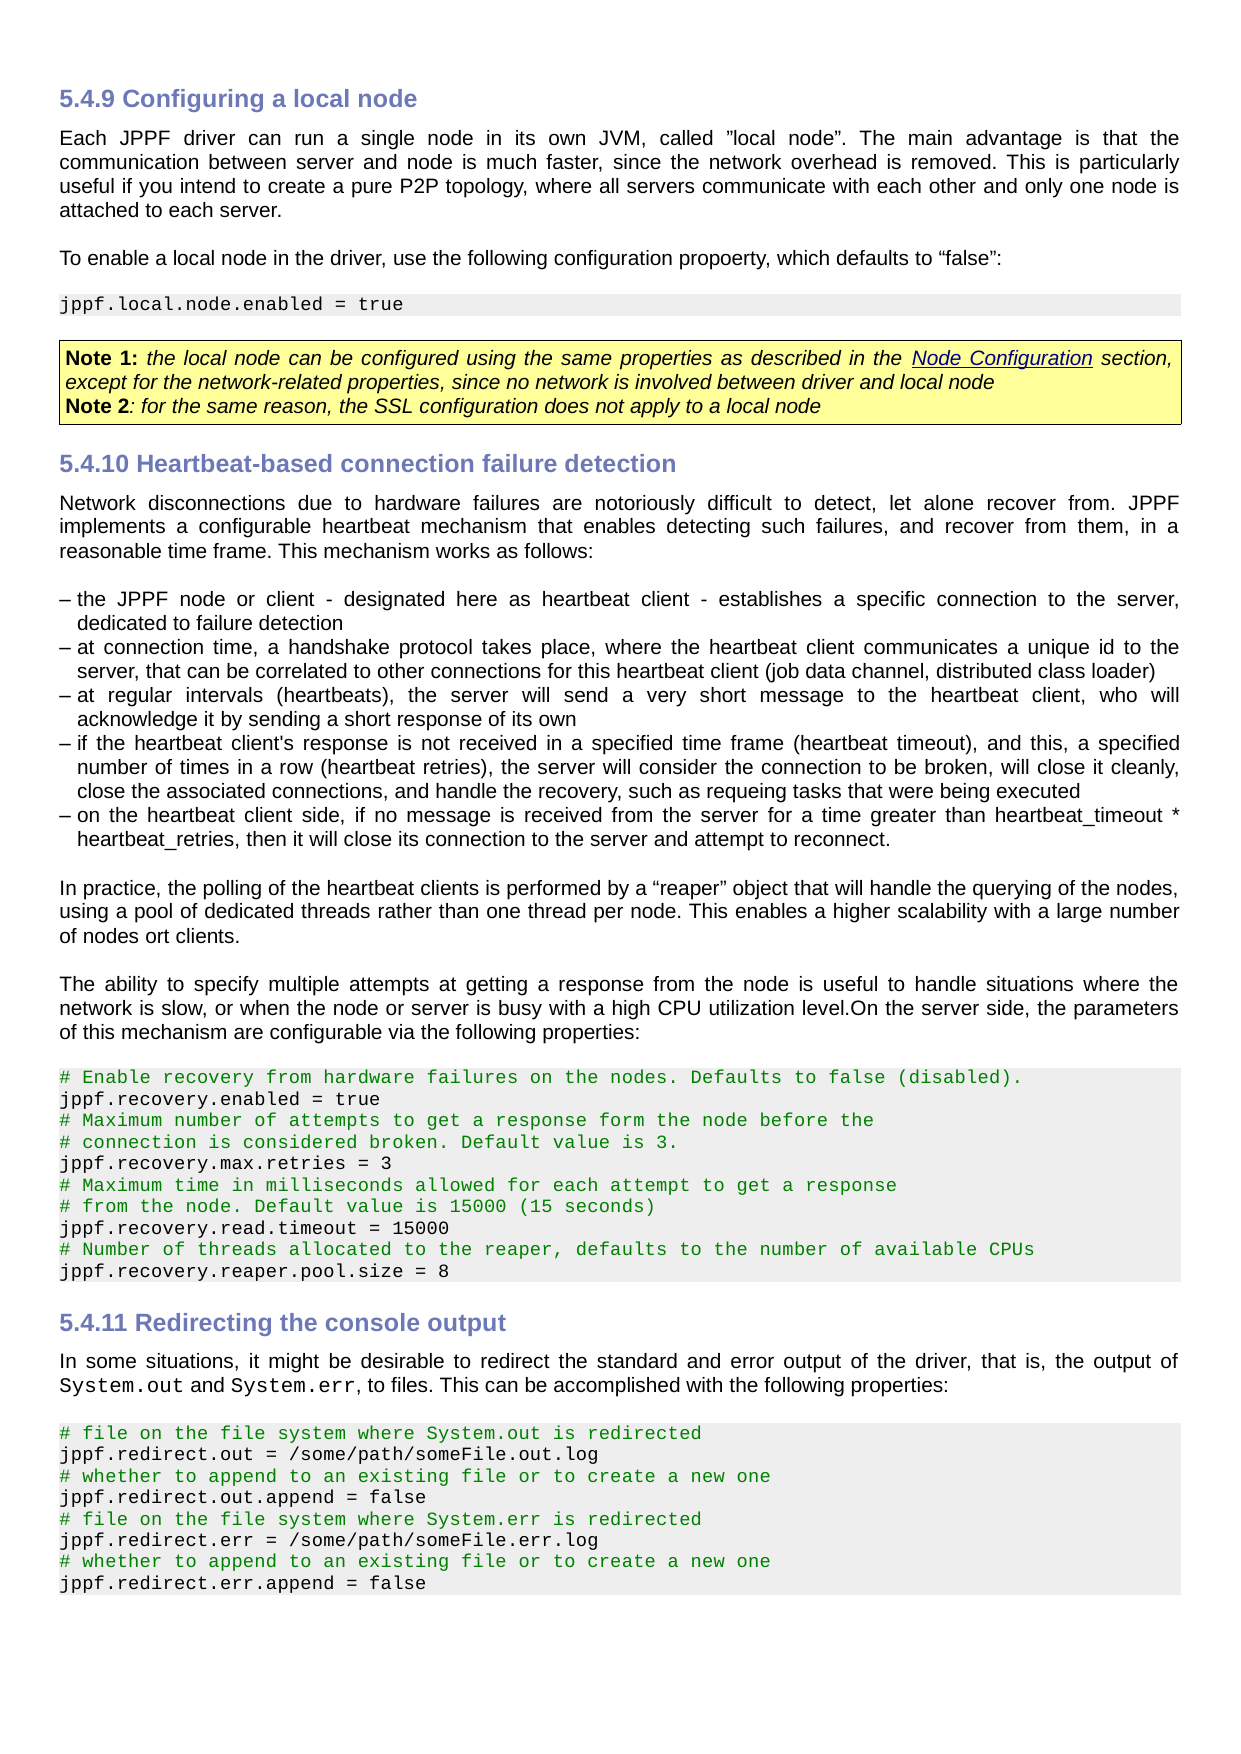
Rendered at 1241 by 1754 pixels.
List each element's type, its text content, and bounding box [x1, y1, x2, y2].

text jppf.redirect.out = /some/path/someFile.out.log [59, 1444, 1181, 1466]
text # Enable recovery from hardware failures on the nodes. Defaults to false (disabled). [59, 1068, 1181, 1089]
text jppf.redirect.out.append = false [59, 1487, 1181, 1509]
subtitle Configuring a local node [59, 84, 1181, 113]
list on the heartbeat client side, if no message is received from the server for a time greater than heartbeat_timeout * heartbeat_retries, then it will close its connection to the server and attempt to reconnect. [59, 803, 1181, 851]
text jppf.recovery.max.retries = 3 [59, 1154, 1181, 1175]
list at regular intervals (heartbeats), the server will send a very short message to the heartbeat client, who will acknowledge it by sending a short response of its own [59, 683, 1181, 731]
text jppf.redirect.err.append = false [59, 1573, 1181, 1595]
text jppf.recovery.reaper.pool.size = 8 [59, 1261, 1181, 1282]
text jppf.redirect.err = /some/path/someFile.err.log [59, 1530, 1181, 1552]
text # Maximum time in milliseconds allowed for each attempt to get a response [59, 1175, 1181, 1197]
text In practice, the polling of the heartbeat clients is performed by a “reaper” object that will handle the querying of the nodes, using a pool of dedicated threads rather than one thread per node. This enables a higher scalability with a large number of nodes ort clients. [59, 875, 1181, 948]
text # whether to append to an existing file or to create a new one [59, 1552, 1181, 1573]
text # Number of threads allocated to the reaper, defaults to the number of available CPUs [59, 1239, 1181, 1261]
list if the heartbeat client's response is not received in a specified time frame (heartbeat timeout), and this, a specified number of times in a row (heartbeat retries), the server will consider the connection to be broken, will close it cleanly, close the associated connections, and handle the recovery, such as requeing tasks that were being executed [59, 731, 1181, 803]
text Each JPPF driver can run a single node in its own JVM, called ”local node”. The main advantage is that the communication between server and node is much faster, since the network overhead is removed. This is particularly useful if you intend to create a pure P2P topology, where all servers communicate with each other and only one node is attached to each server. [59, 126, 1181, 222]
text Note 2: for the same reason, the SSL configuration does not apply to a local node [60, 388, 1181, 424]
text To enable a local node in the driver, use the following configuration propoerty, which defaults to “false”: [59, 246, 1181, 270]
text In some situations, it might be desirable to redirect the standard and error output of the driver, that is, the output of System.out and System.err, to files. This can be accomplished with the following properties: [59, 1349, 1181, 1399]
text jppf.recovery.read.timeout = 15000 [59, 1218, 1181, 1239]
text jppf.recovery.enabled = true [59, 1089, 1181, 1111]
text jppf.local.node.enabled = true [59, 294, 1181, 316]
list at connection time, a handshake protocol takes place, where the heartbeat client communicates a unique id to the server, that can be correlated to other connections for this heartbeat client (job data channel, distributed class loader) [59, 635, 1181, 683]
text # from the node. Default value is 15000 (15 seconds) [59, 1197, 1181, 1218]
text # file on the file system where System.out is redirected [59, 1423, 1181, 1444]
text Network disconnections due to hardware failures are notoriously difficult to detect, let alone recover from. JPPF implements a configurable heartbeat mechanism that enables detecting such failures, and recover from them, in a reasonable time frame. This mechanism works as follows: [59, 490, 1181, 563]
text # connection is considered broken. Default value is 3. [59, 1132, 1181, 1154]
text # file on the file system where System.err is redirected [59, 1509, 1181, 1530]
text Note 1: the local node can be configured using the same properties as described in the Node Configuration section, except for the network-related properties, since no network is involved between driver and local node [60, 341, 1181, 388]
subtitle Heartbeat-based connection failure detection [59, 449, 1181, 478]
text # Maximum number of attempts to get a response form the node before the [59, 1111, 1181, 1132]
subtitle Redirecting the console output [59, 1307, 1181, 1337]
list the JPPF node or client - designated here as heartbeat client - establishes a specific connection to the server, dedicated to failure detection [59, 587, 1181, 635]
text The ability to specify multiple attempts at getting a response from the node is useful to handle situations where the network is slow, or when the node or server is busy with a high CPU utilization level.On the server side, the parameters of this mechanism are configurable via the following properties: [59, 972, 1181, 1044]
text # whether to append to an existing file or to create a new one [59, 1466, 1181, 1487]
